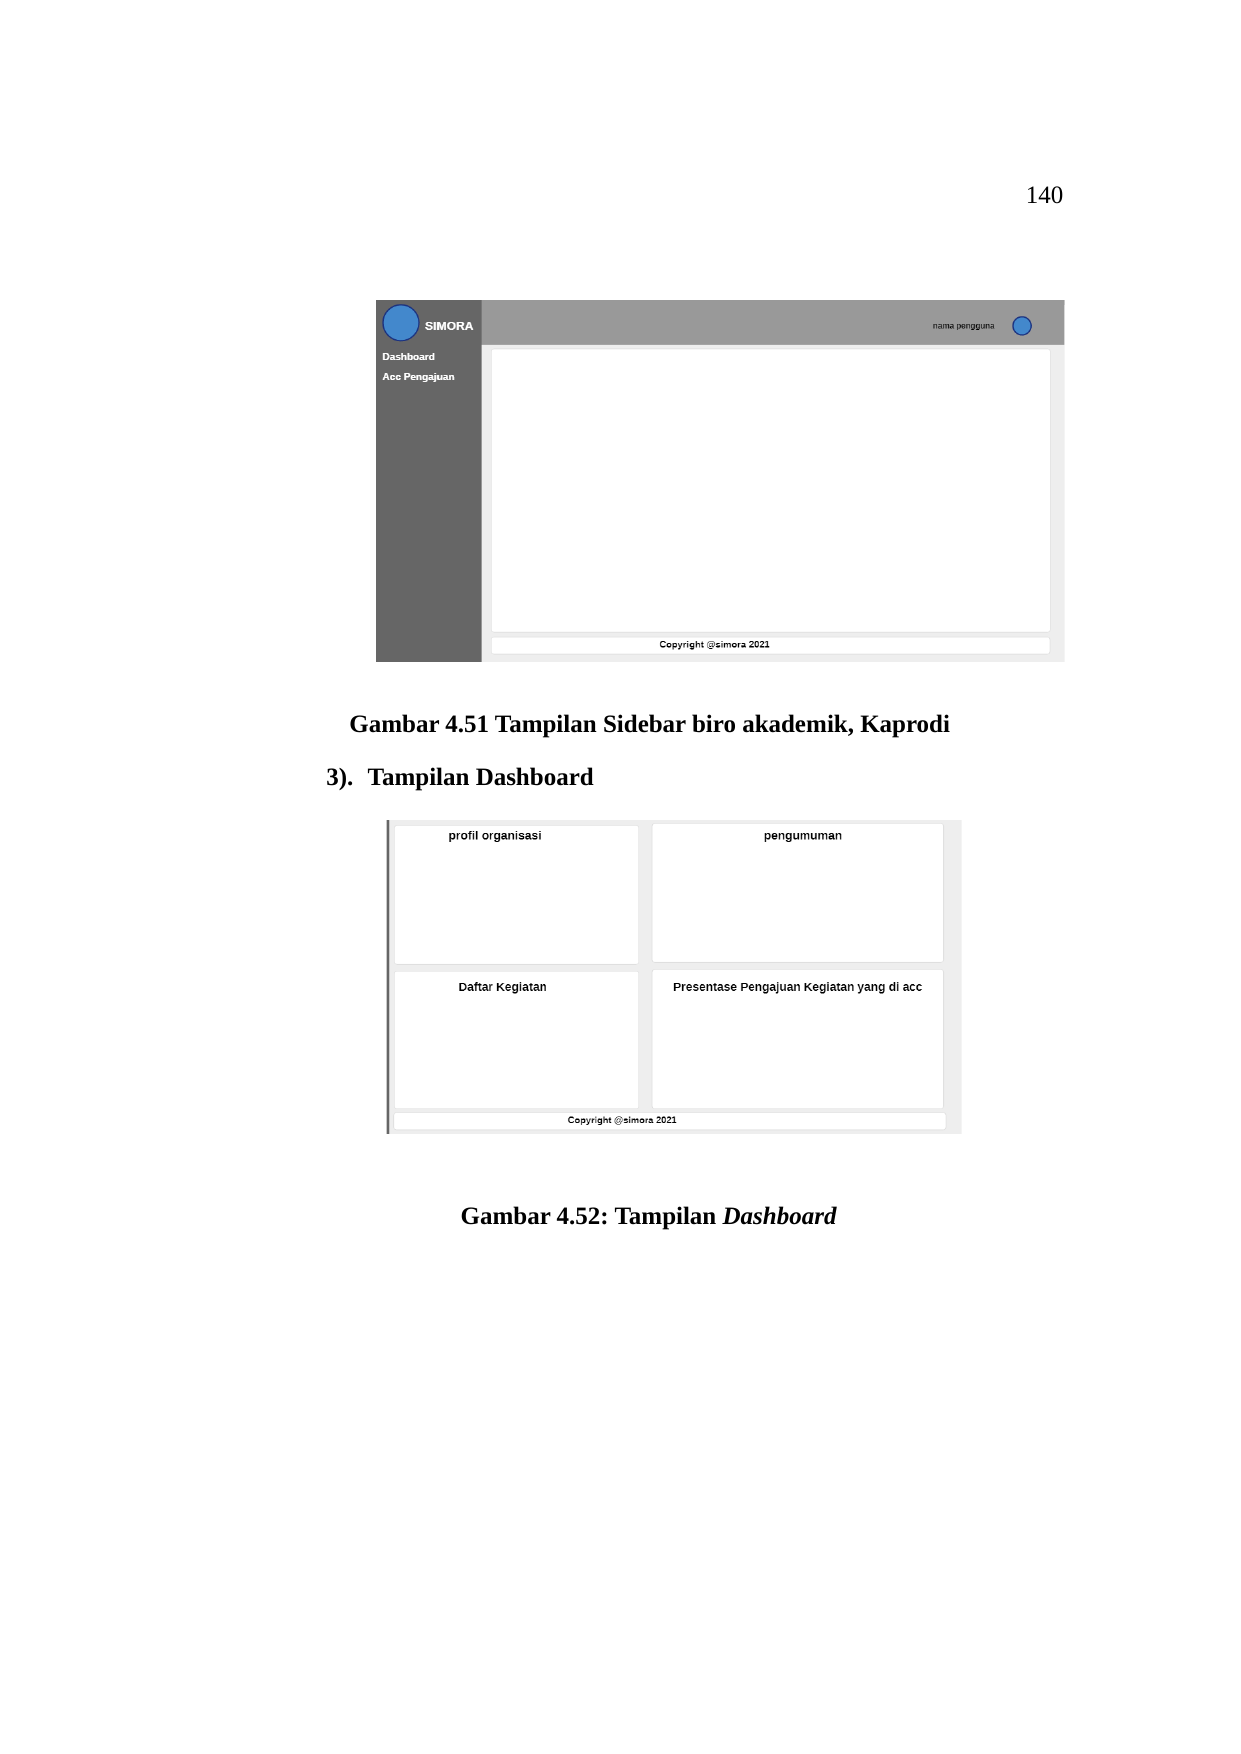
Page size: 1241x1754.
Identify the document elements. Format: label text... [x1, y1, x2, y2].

picture [386, 820, 962, 1133]
table_header [378, 662, 1062, 696]
text Gambar 4.51 Tampilan Sidebar biro akademik, Kaprodi [236, 709, 1063, 737]
table_header [374, 804, 1064, 1189]
picture [376, 300, 1065, 662]
text Gambar 4.52: Tampilan Dashboard [236, 1201, 1063, 1230]
table_header [378, 295, 1062, 300]
list Tampilan Dashboard [326, 762, 1063, 791]
